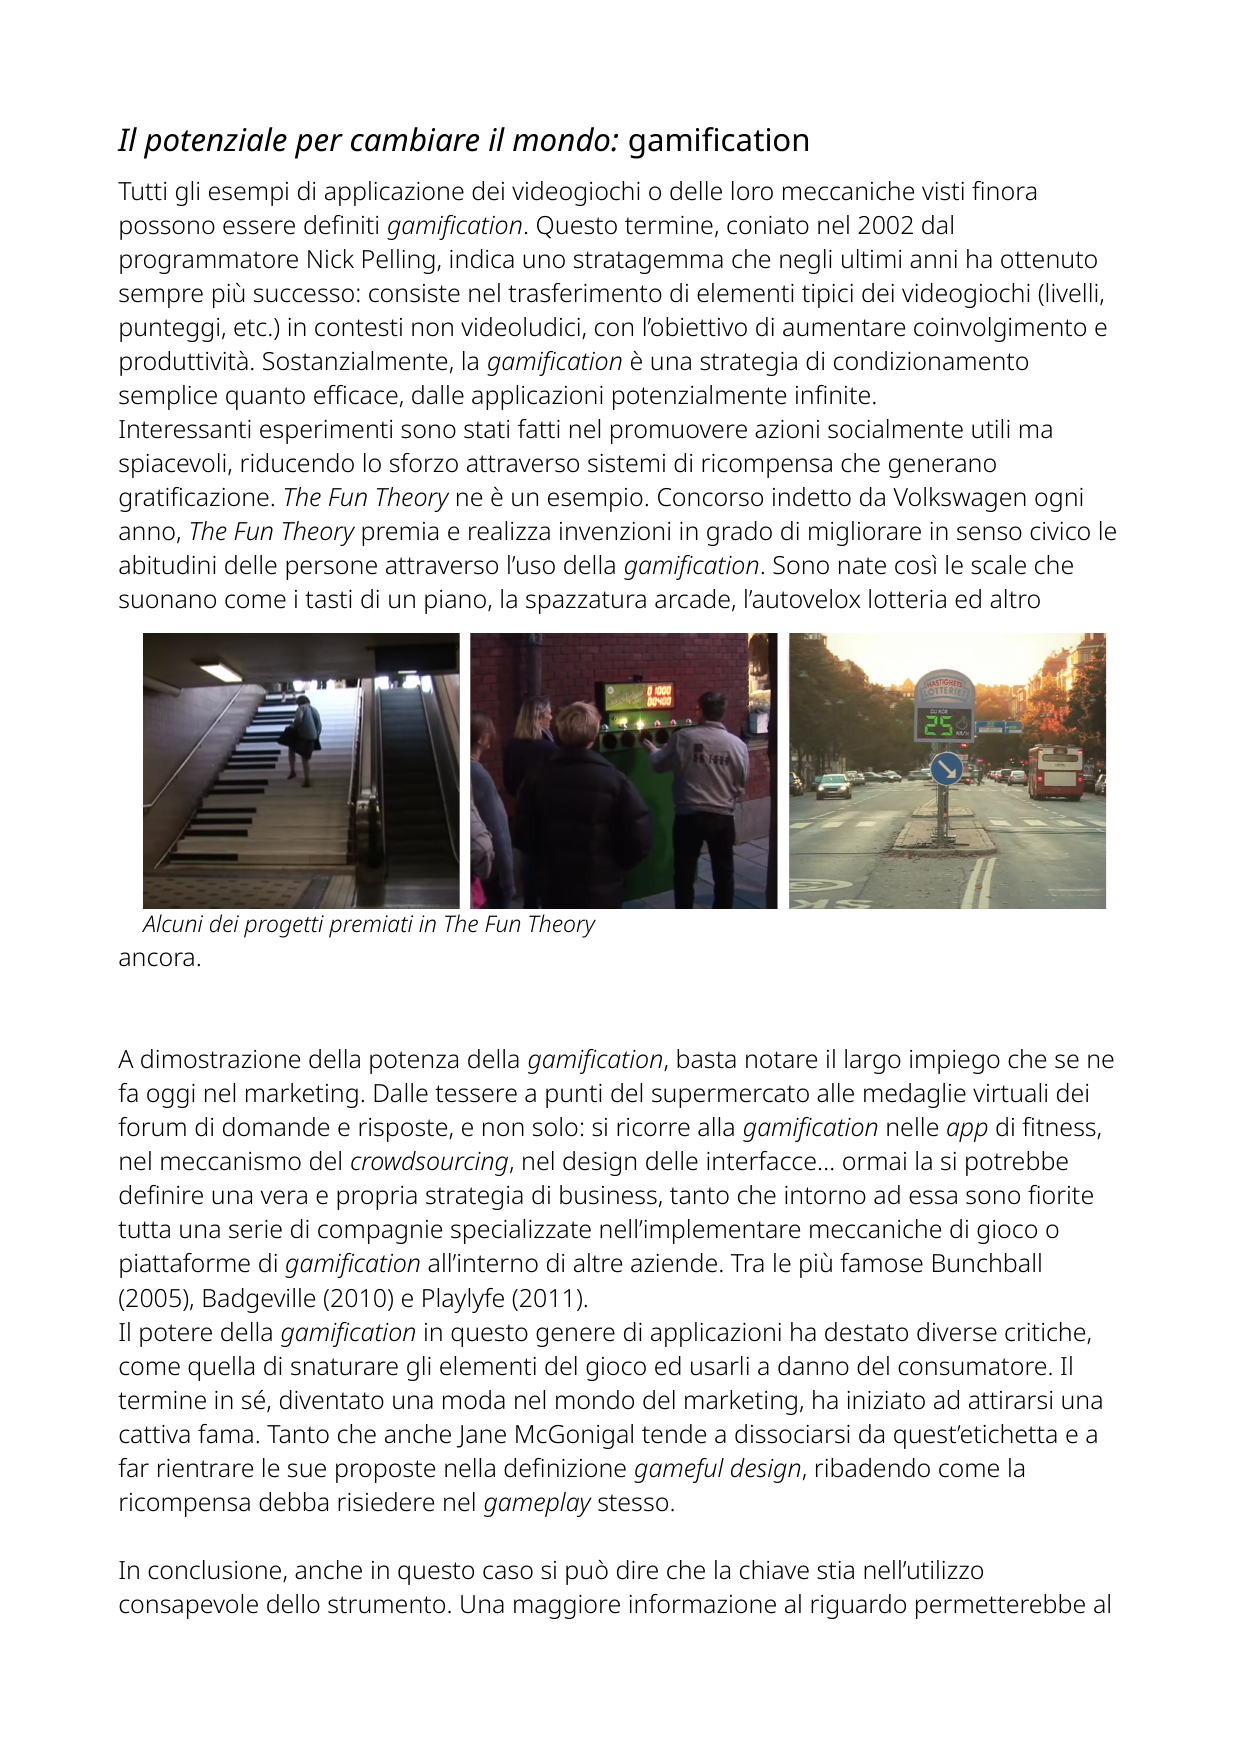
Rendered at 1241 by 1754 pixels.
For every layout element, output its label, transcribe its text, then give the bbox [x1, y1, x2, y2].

picture [143, 633, 1107, 909]
subtitle Il potenziale per cambiare il mondo: gamification [118, 118, 1122, 161]
text Tutti gli esempi di applicazione dei videogiochi o delle loro meccaniche visti finora possono essere definiti gamification. Questo termine, coniato nel 2002 dal programmatore Nick Pelling, indica uno stratagemma che negli ultimi anni ha ottenuto sempre più successo: consiste nel trasferimento di elementi tipici dei videogiochi (livelli, punteggi, etc.) in contesti non videoludici, con l’obiettivo di aumentare coinvolgimento e produttività. Sostanzialmente, la gamification è una strategia di condizionamento semplice quanto efficace, dalle applicazioni potenzialmente infinite. [118, 173, 1122, 412]
text Interessanti esperimenti sono stati fatti nel promuovere azioni socialmente utili ma spiacevoli, riducendo lo sforzo attraverso sistemi di ricompensa che generano gratificazione. The Fun Theory ne è un esempio. Concorso indetto da Volkswagen ogni anno, The Fun Theory premia e realizza invenzioni in grado di migliorare in senso civico le abitudini delle persone attraverso l’uso della gamification. Sono nate così le scale che suonano come i tasti di un piano, la spazzatura arcade, l’autovelox lotteria ed altro ancora. [118, 412, 1122, 974]
text Alcuni dei progetti premiati in The Fun Theory [143, 909, 1106, 939]
text In conclusione, anche in questo caso si può dire che la chiave stia nell’utilizzo consapevole dello strumento. Una maggiore informazione al riguardo permetterebbe al [118, 1553, 1122, 1621]
text Il potere della gamification in questo genere di applicazioni ha destato diverse critiche, come quella di snaturare gli elementi del gioco ed usarli a danno del consumatore. Il termine in sé, diventato una moda nel mondo del marketing, ha iniziato ad attirarsi una cattiva fama. Tanto che anche Jane McGonigal tende a dissociarsi da quest’etichetta e a far rientrare le sue proposte nella definizione gameful design, ribadendo come la ricompensa debba risiedere nel gameplay stesso. [118, 1314, 1122, 1519]
text A dimostrazione della potenza della gamification, basta notare il largo impiego che se ne fa oggi nel marketing. Dalle tessere a punti del supermercato alle medaglie virtuali dei forum di domande e risposte, e non solo: si ricorre alla gamification nelle app di fitness, nel meccanismo del crowdsourcing, nel design delle interfacce… ormai la si potrebbe definire una vera e propria strategia di business, tanto che intorno ad essa sono fiorite tutta una serie di compagnie specializzate nell’implementare meccaniche di gioco o piattaforme di gamification all’interno di altre aziende. Tra le più famose Bunchball (2005), Badgeville (2010) e Playlyfe (2011). [118, 1042, 1122, 1314]
